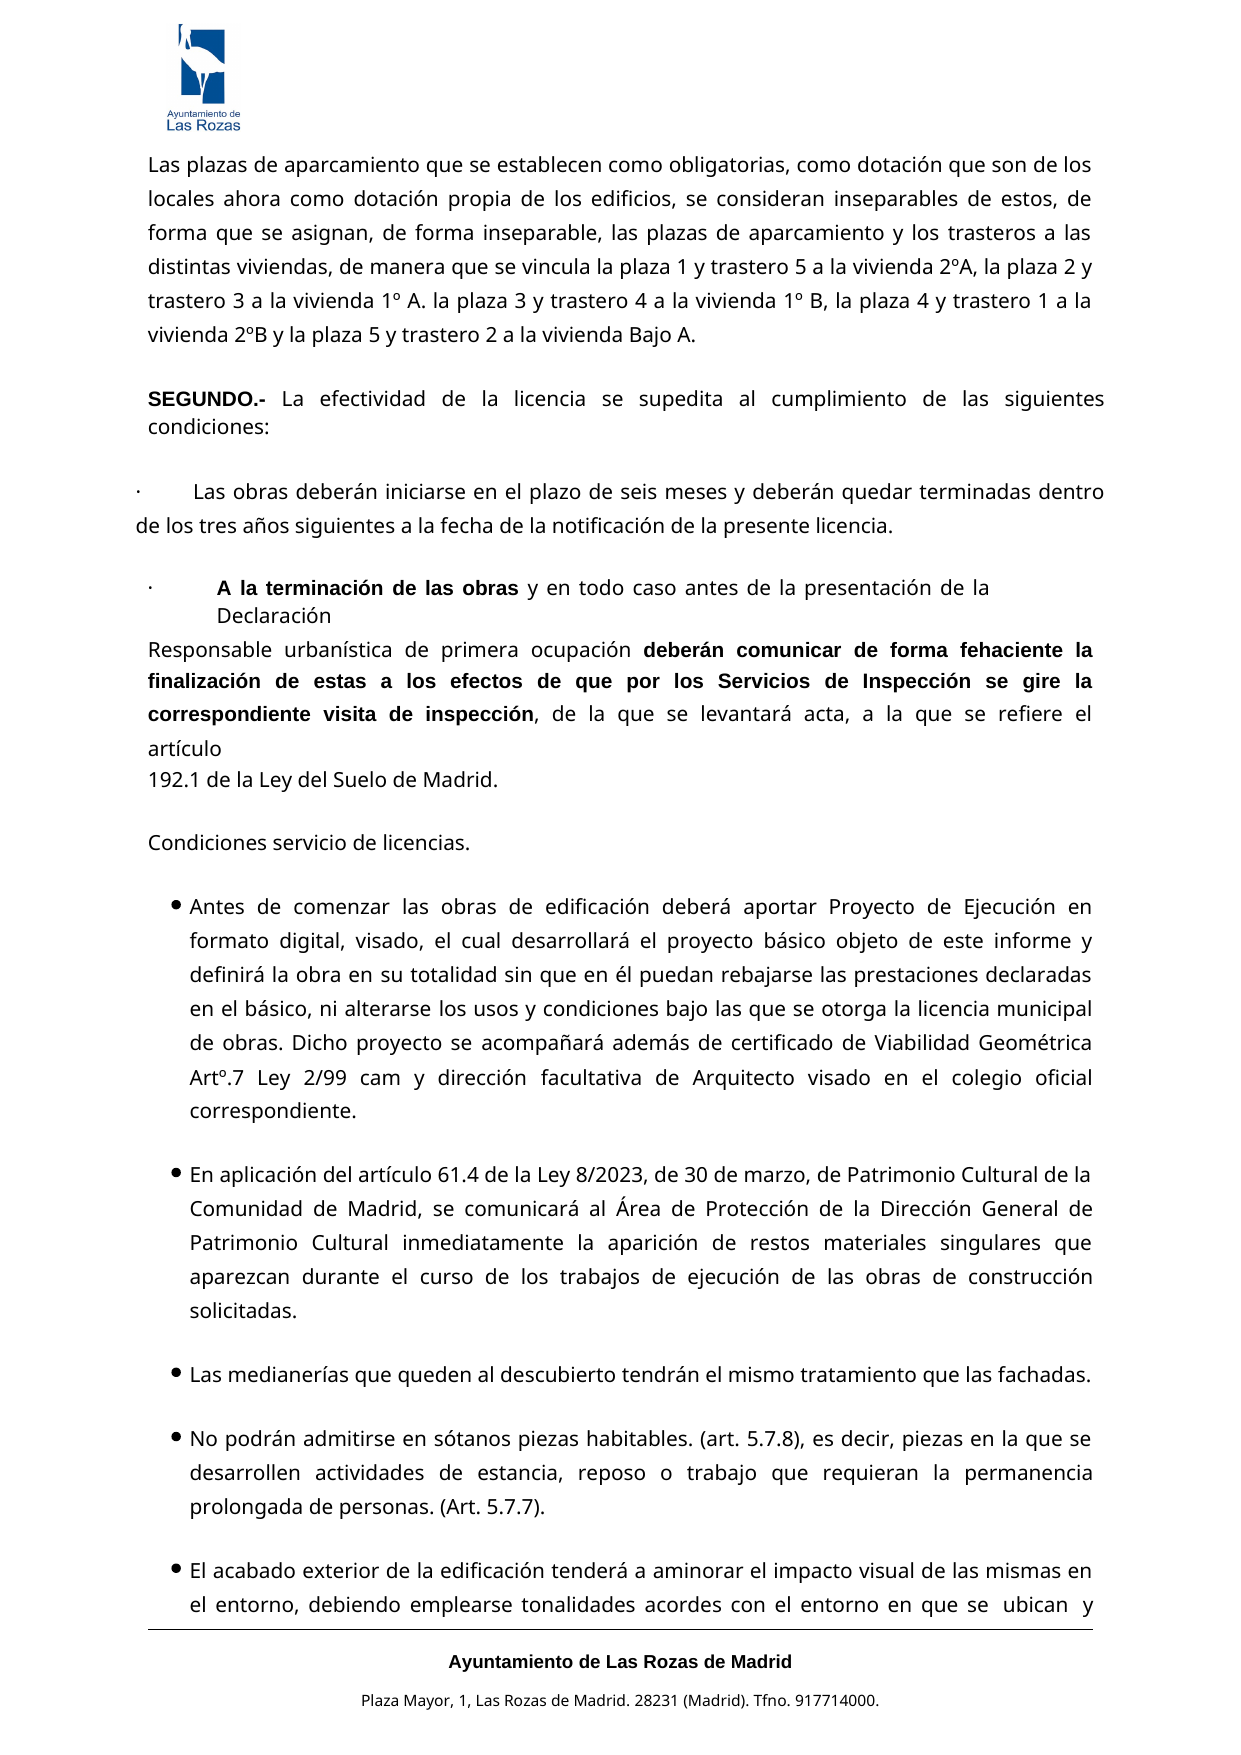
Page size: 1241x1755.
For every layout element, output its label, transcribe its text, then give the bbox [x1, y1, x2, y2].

text Condiciones servicio de licencias. [148, 828, 1105, 856]
list A la terminación de las obras y en todo caso antes de la presentación de la Declaración [147, 573, 1105, 629]
text 192.1 de la Ley del Suelo de Madrid. [148, 768, 1105, 792]
text Las plazas de aparcamiento que se establecen como obligatorias, como dotación que son de los locales ahora como dotación propia de los edificios, se consideran inseparables de estos, de forma que se asignan, de forma inseparable, las plazas de aparcamiento y los trasteros a las distintas viviendas, de manera que se vincula la plaza 1 y trastero 5 a la vivienda 2ºA, la plaza 2 y trastero 3 a la vivienda 1º A. la plaza 3 y trastero 4 a la vivienda 1º B, la plaza 4 y trastero 1 a la vivienda 2ºB y la plaza 5 y trastero 2 a la vivienda Bajo A. [148, 150, 1093, 349]
list Las obras deberán iniciarse en el plazo de seis meses y deberán quedar terminadas dentro de los tres años siguientes a la fecha de la notificación de la presente licencia. [135, 477, 1105, 539]
text En aplicación del artículo 61.4 de la Ley 8/2023, de 30 de marzo, de Patrimonio Cultural de la Comunidad de Madrid, se comunicará al Área de Protección de la Dirección General de Patrimonio Cultural inmediatamente la aparición de restos materiales singulares que aparezcan durante el curso de los trabajos de ejecución de las obras de construcción solicitadas. [189, 1160, 1093, 1325]
text Las medianerías que queden al descubierto tendrán el mismo tratamiento que las fachadas. [189, 1360, 1105, 1388]
text El acabado exterior de la edificación tenderá a aminorar el impacto visual de las mismas en el entorno, debiendo emplearse tonalidades acordes con el entorno en que se ubican y [189, 1556, 1093, 1618]
text SEGUNDO.- La efectividad de la licencia se supedita al cumplimiento de las siguientes condiciones: [148, 384, 1105, 441]
text No podrán admitirse en sótanos piezas habitables. (art. 5.7.8), es decir, piezas en la que se desarrollen actividades de estancia, reposo o trabajo que requieran la permanencia prolongada de personas. (Art. 5.7.7). [189, 1424, 1093, 1521]
text Antes de comenzar las obras de edificación deberá aportar Proyecto de Ejecución en formato digital, visado, el cual desarrollará el proyecto básico objeto de este informe y definirá la obra en su totalidad sin que en él puedan rebajarse las prestaciones declaradas en el básico, ni alterarse los usos y condiciones bajo las que se otorga la licencia municipal de obras. Dicho proyecto se acompañará además de certificado de Viabilidad Geométrica Artº.7 Ley 2/99 cam y dirección facultativa de Arquitecto visado en el colegio oficial correspondiente. [189, 892, 1093, 1125]
text Responsable urbanística de primera ocupación deberán comunicar de forma fehaciente la finalización de estas a los efectos de que por los Servicios de Inspección se gire la correspondiente visita de inspección, de la que se levantará acta, a la que se refiere el artículo [148, 635, 1093, 762]
